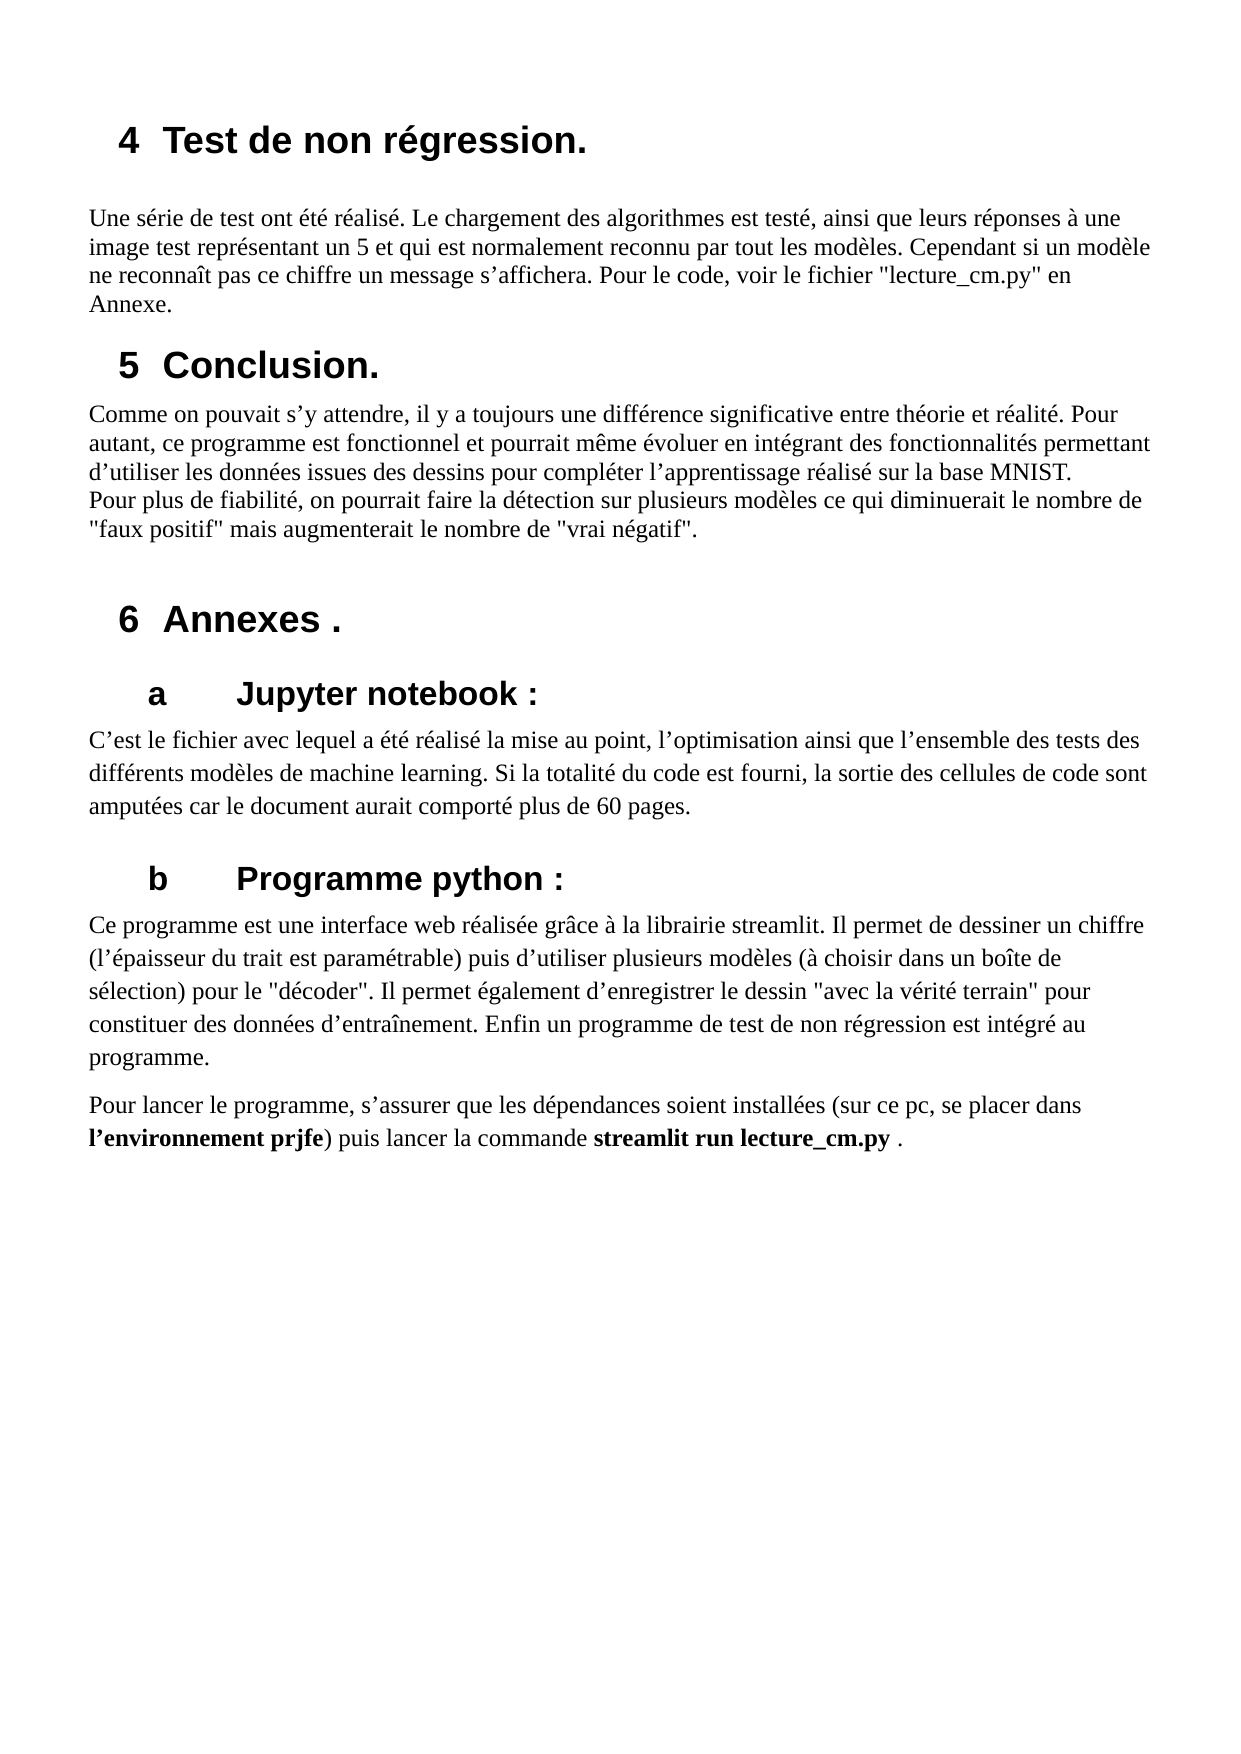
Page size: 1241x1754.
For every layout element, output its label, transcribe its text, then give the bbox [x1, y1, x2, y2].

subtitle Programme python : [88, 859, 1152, 898]
text Pour plus de fiabilité, on pourrait faire la détection sur plusieurs modèles ce qui diminuerait le nombre de "faux positif" mais augmenterait le nombre de "vrai négatif". [88, 485, 1152, 543]
text Comme on pouvait s’y attendre, il y a toujours une différence significative entre théorie et réalité. Pour autant, ce programme est fonctionnel et pourrait même évoluer en intégrant des fonctionnalités permettant d’utiliser les données issues des dessins pour compléter l’apprentissage réalisé sur la base MNIST. [88, 399, 1152, 485]
subtitle Test de non régression. [88, 118, 1152, 162]
text C’est le fichier avec lequel a été réalisé la mise au point, l’optimisation ainsi que l’ensemble des tests des différents modèles de machine learning. Si la totalité du code est fourni, la sortie des cellules de code sont amputées car le document aurait comporté plus de 60 pages. [88, 725, 1152, 819]
subtitle Annexes . [88, 597, 1152, 640]
subtitle Conclusion. [88, 343, 1152, 387]
text Une série de test ont été réalisé. Le chargement des algorithmes est testé, ainsi que leurs réponses à une image test représentant un 5 et qui est normalement reconnu par tout les modèles. Cependant si un modèle ne reconnaît pas ce chiffre un message s’affichera. Pour le code, voir le fichier "lecture_cm.py" en Annexe. [88, 203, 1152, 318]
text Pour lancer le programme, s’assurer que les dépendances soient installées (sur ce pc, se placer dans l’environnement prjfe) puis lancer la commande streamlit run lecture_cm.py . [88, 1090, 1152, 1152]
subtitle Jupyter notebook : [88, 674, 1152, 712]
text Ce programme est une interface web réalisée grâce à la librairie streamlit. Il permet de dessiner un chiffre (l’épaisseur du trait est paramétrable) puis d’utiliser plusieurs modèles (à choisir dans un boîte de sélection) pour le "décoder". Il permet également d’enregistrer le dessin "avec la vérité terrain" pour constituer des données d’entraînement. Enfin un programme de test de non régression est intégré au programme. [88, 910, 1152, 1071]
